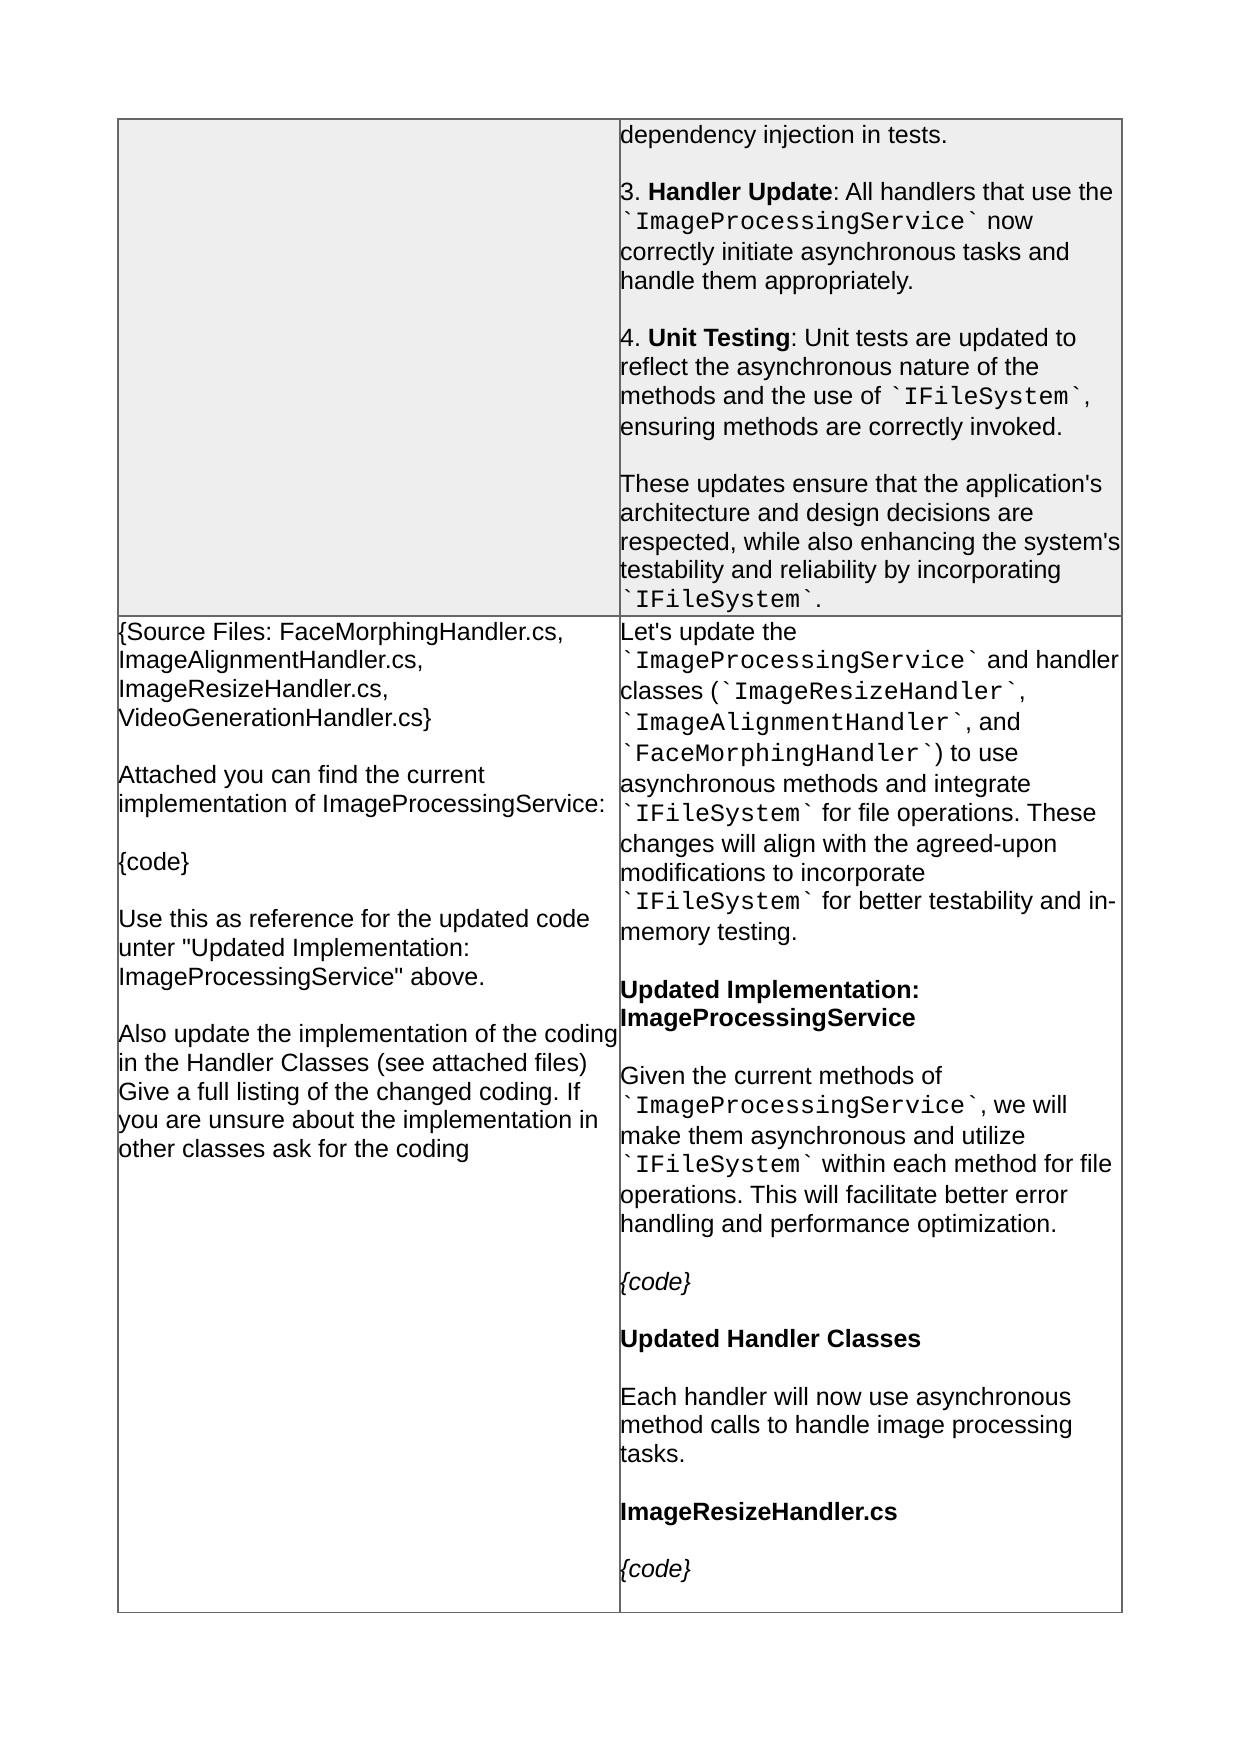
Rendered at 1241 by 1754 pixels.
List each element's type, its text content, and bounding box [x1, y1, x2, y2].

table_cell Let's update the `ImageProcessingService` and handler classes (`ImageResizeHandler`, `ImageAlignmentHandler`, and `FaceMorphingHandler`) to use asynchronous methods and integrate `IFileSystem` for file operations. These changes will align with the agreed-upon modifications to incorporate `IFileSystem` for better testability and in-memory testing. Updated Implementation: ImageProcessingService Given the current methods of `ImageProcessingService`, we will make them asynchronous and utilize `IFileSystem` within each method for file operations. This will facilitate better error handling and performance optimization. {code} Updated Handler Classes Each handler will now use asynchronous method calls to handle image processing tasks. ImageResizeHandler.cs {code} [621, 617, 1121, 1612]
table_cell dependency injection in tests. 3. Handler Update: All handlers that use the `ImageProcessingService` now correctly initiate asynchronous tasks and handle them appropriately. 4. Unit Testing: Unit tests are updated to reflect the asynchronous nature of the methods and the use of `IFileSystem`, ensuring methods are correctly invoked. These updates ensure that the application's architecture and design decisions are respected, while also enhancing the system's testability and reliability by incorporating `IFileSystem`. [621, 120, 1121, 615]
table_cell {Source Files: FaceMorphingHandler.cs, ImageAlignmentHandler.cs, ImageResizeHandler.cs, VideoGenerationHandler.cs} Attached you can find the current implementation of ImageProcessingService: {code} Use this as reference for the updated code unter "Updated Implementation: ImageProcessingService" above. Also update the implementation of the coding in the Handler Classes (see attached files) Give a full listing of the changed coding. If you are unsure about the implementation in other classes ask for the coding [119, 617, 619, 1612]
table_cell [119, 120, 619, 615]
